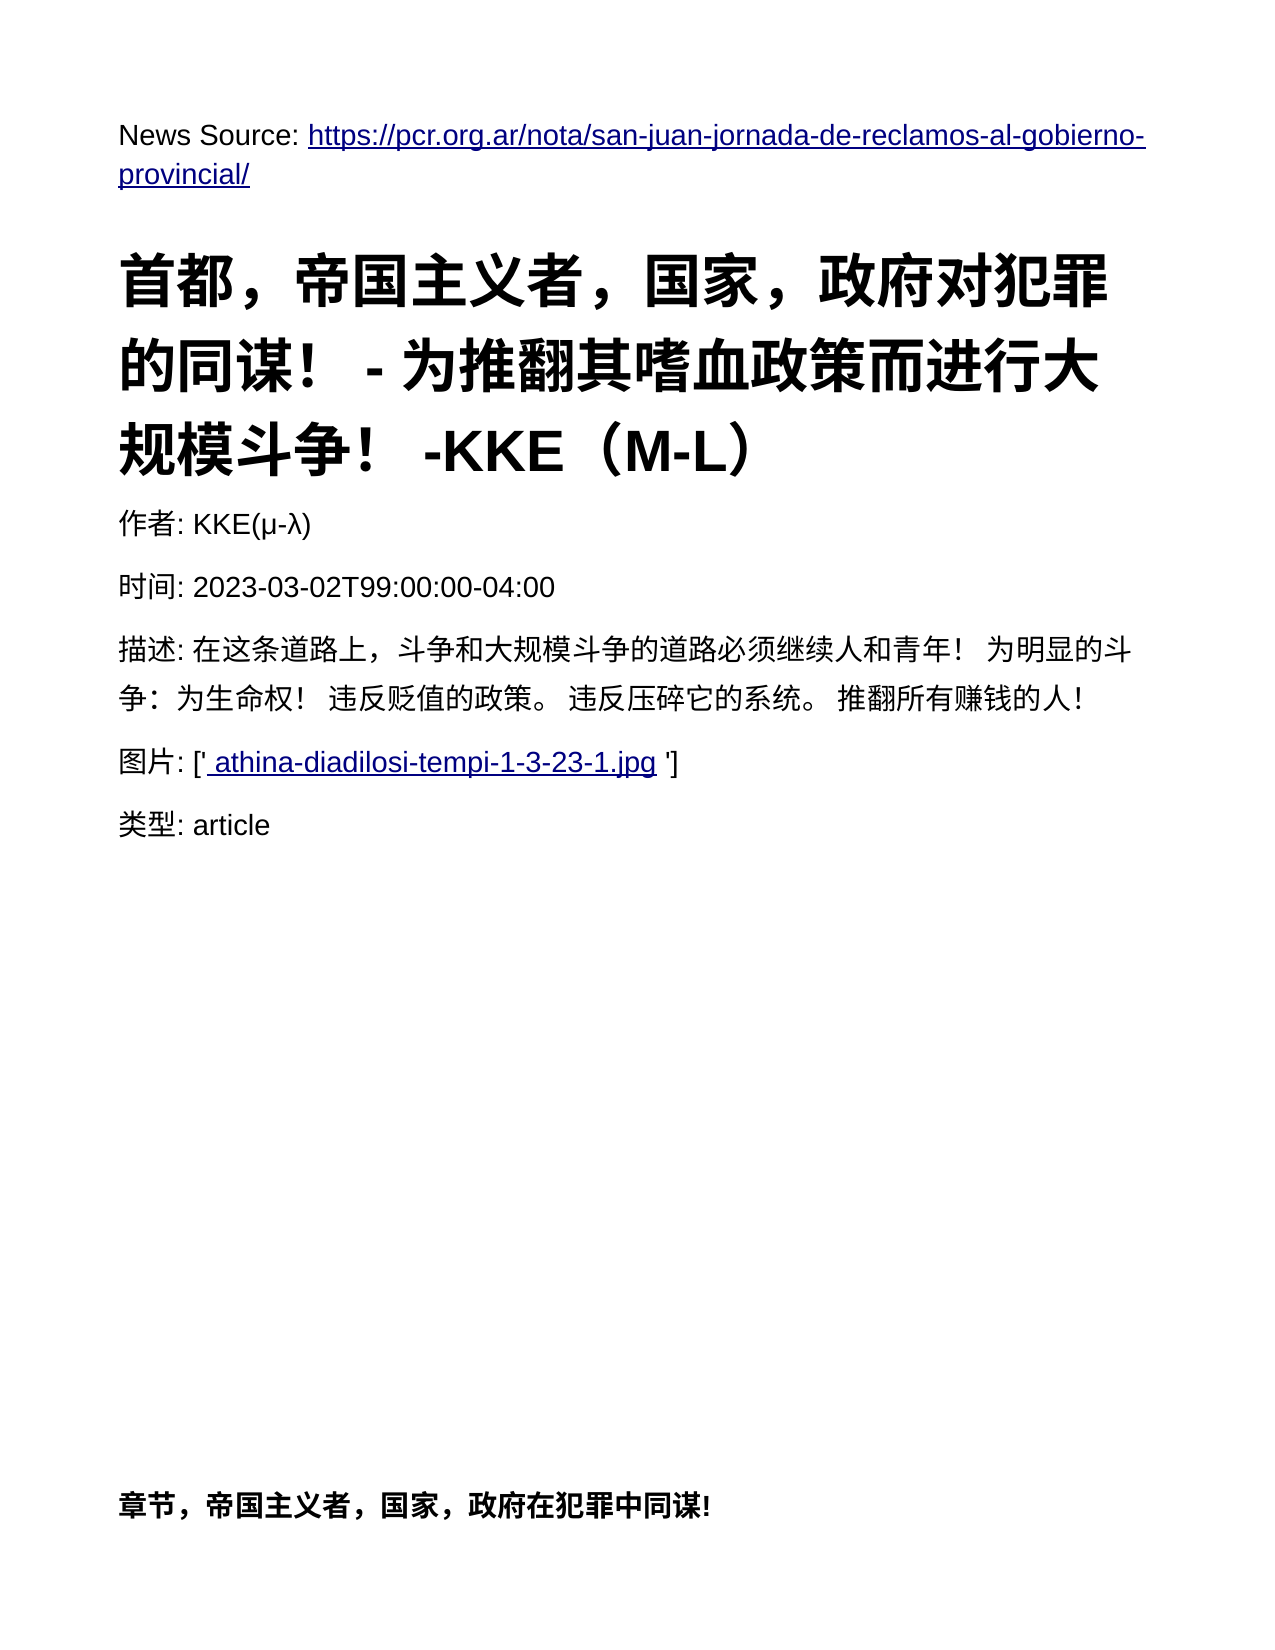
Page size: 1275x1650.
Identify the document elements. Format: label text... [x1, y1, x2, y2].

text 描述: 在这条道路上，斗争和大规模斗争的道路必须继续人和青年！ 为明显的斗争：为生命权！ 违反贬值的政策。 违反压碎它的系统。 推翻所有赚钱的人！ [118, 627, 1157, 718]
text 作者: ΚΚΕ(μ-λ) [118, 501, 1157, 543]
text News Source: https://pcr.org.ar/nota/san-juan-jornada-de-reclamos-al-gobierno-provincial/ [118, 118, 1157, 190]
text 类型: article [118, 802, 1157, 844]
text 章节，帝国主义者，国家，政府在犯罪中同谋! [118, 865, 1157, 1525]
subtitle 首都，帝国主义者，国家，政府对犯罪的同谋！ - 为推翻其嗜血政策而进行大规模斗争！ -KKE（M-L） [118, 235, 1157, 488]
text 图片: [' athina-diadilosi-tempi-1-3-23-1.jpg '] [118, 739, 1157, 781]
text 时间: 2023-03-02T99:00:00-04:00 [118, 564, 1157, 606]
